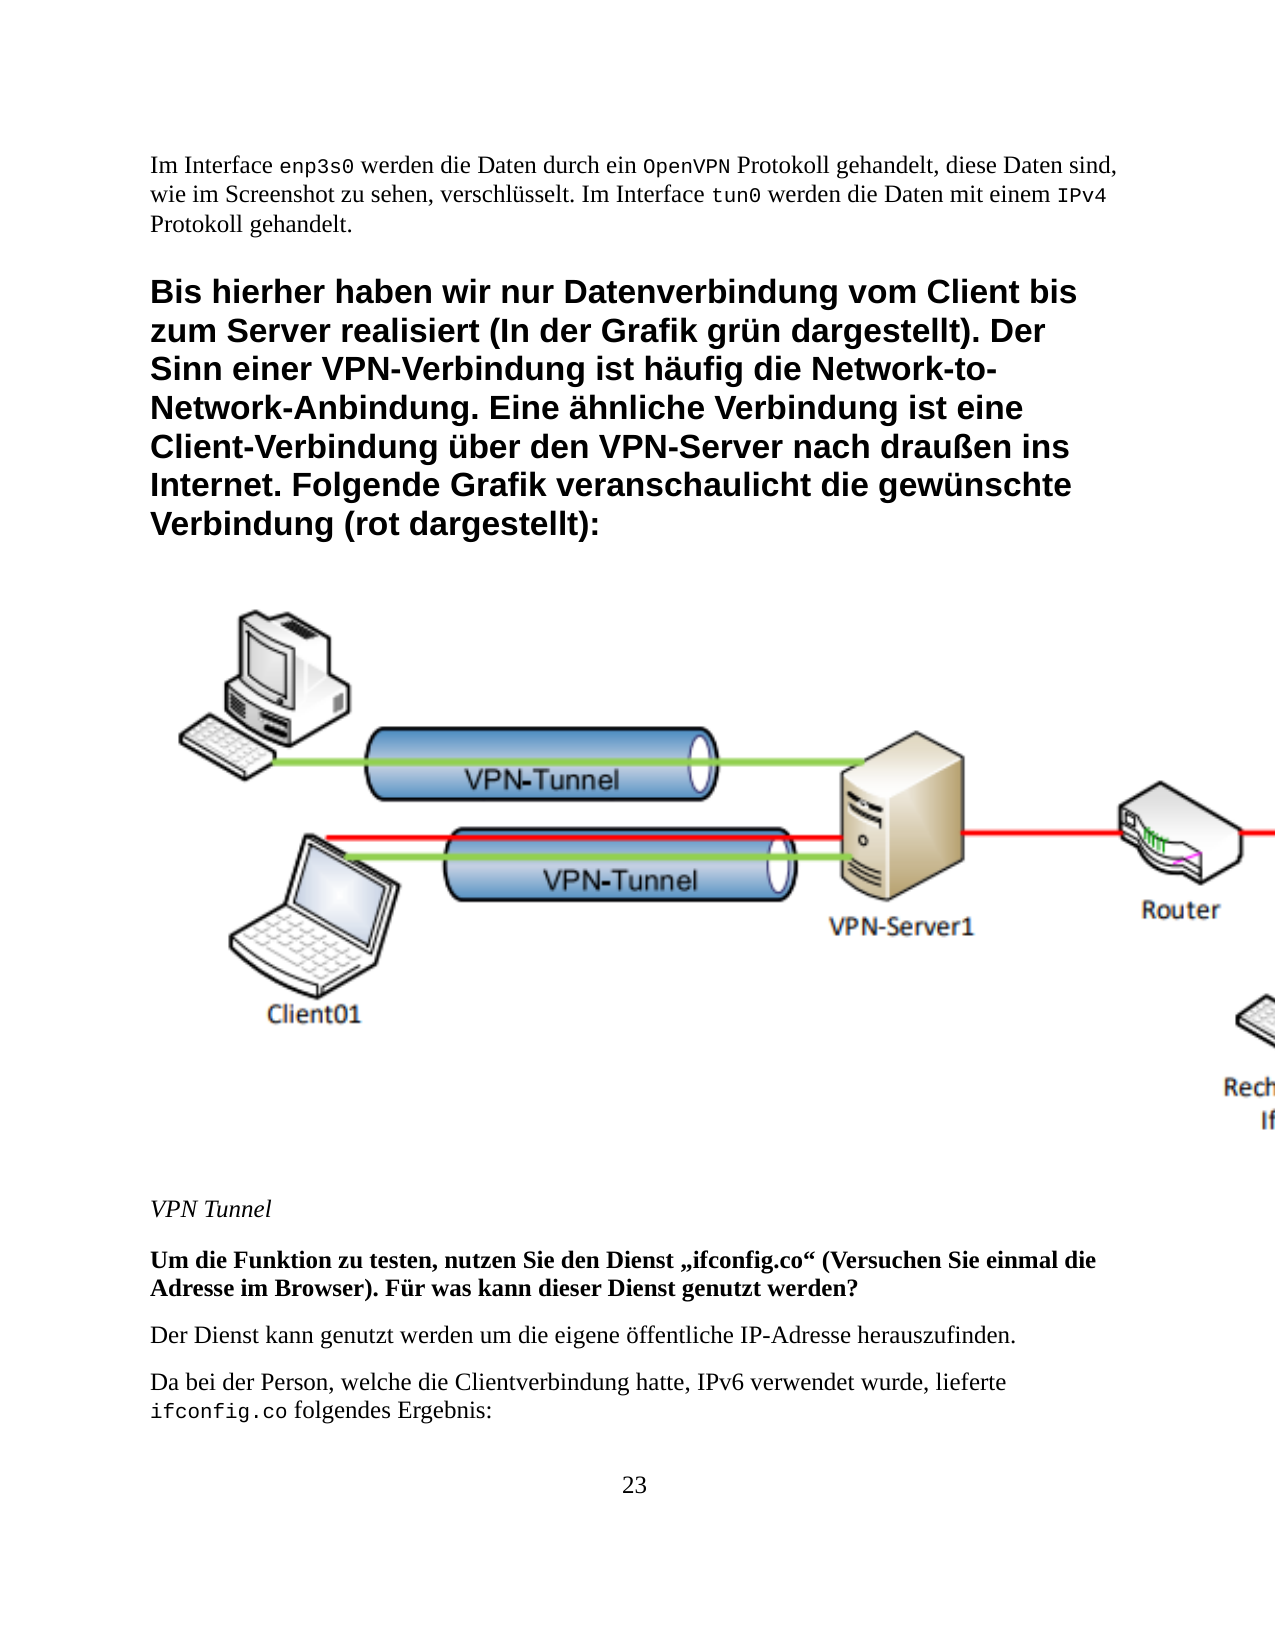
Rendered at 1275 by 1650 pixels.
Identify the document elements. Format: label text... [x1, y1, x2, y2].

subtitle Bis hierher haben wir nur Datenverbindung vom Client bis zum Server realisiert (In der Grafik grün dargestellt). Der Sinn einer VPN-Verbindung ist häufig die Network-to-Network-Anbindung. Eine ähnliche Verbindung ist eine Client-Verbindung über den VPN-Server nach draußen ins Internet. Folgende Grafik veranschaulicht die gewünschte Verbindung (rot dargestellt): [150, 272, 1125, 542]
text Der Dienst kann genutzt werden um die eigene öffentliche IP-Adresse herauszufinden. [150, 1320, 1125, 1349]
text Da bei der Person, welche die Clientverbindung hatte, IPv6 verwendet wurde, lieferte ifconfig.co folgendes Ergebnis: [150, 1367, 1125, 1425]
picture [150, 555, 1275, 1182]
text Im Interface enp3s0 werden die Daten durch ein OpenVPN Protokoll gehandelt, diese Daten sind, wie im Screenshot zu sehen, verschlüsselt. Im Interface tun0 werden die Daten mit einem IPv4 Protokoll gehandelt. [150, 150, 1125, 238]
text Um die Funktion zu testen, nutzen Sie den Dienst „ifconfig.co“ (Versuchen Sie einmal die Adresse im Browser). Für was kann dieser Dienst genutzt werden? [150, 1245, 1125, 1302]
text VPN Tunnel [150, 1194, 1125, 1223]
